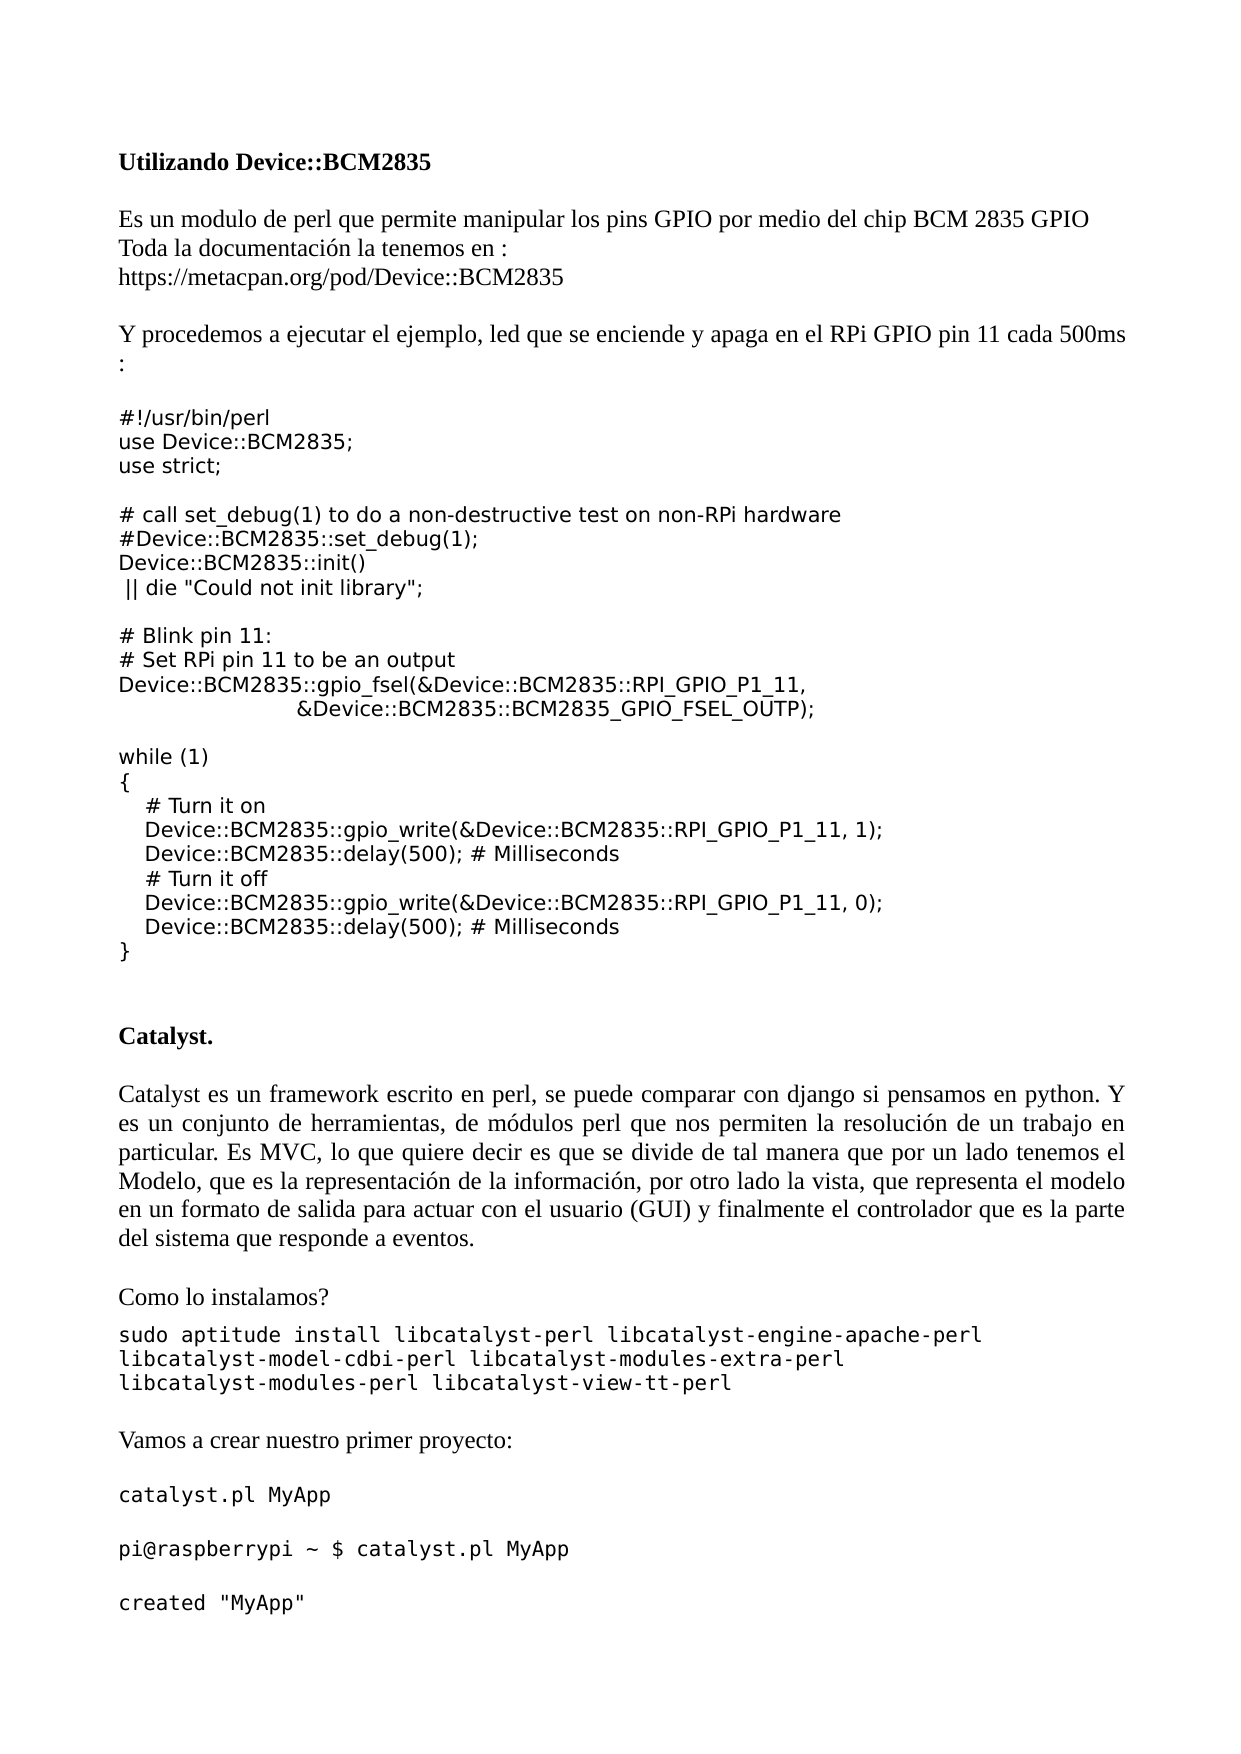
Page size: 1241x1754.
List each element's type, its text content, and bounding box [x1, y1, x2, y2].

text Device::BCM2835::delay(500); # Milliseconds [118, 915, 1127, 939]
text use strict; [118, 454, 1127, 478]
text # call set_debug(1) to do a non-destructive test on non-RPi hardware [118, 503, 1127, 527]
text Device::BCM2835::init() [118, 551, 1127, 576]
text || die "Could not init library"; [118, 576, 1127, 600]
text created "MyApp" [118, 1591, 1122, 1615]
text Device::BCM2835::gpio_fsel(&Device::BCM2835::RPI_GPIO_P1_11, [118, 673, 1127, 697]
text } [118, 939, 1127, 964]
text Utilizando Device::BCM2835 [118, 147, 1127, 176]
text catalyst.pl MyApp [118, 1483, 1122, 1508]
text Catalyst es un framework escrito en perl, se puede comparar con django si pensamos en python. Y es un conjunto de herramientas, de módulos perl que nos permiten la resolución de un trabajo en particular. Es MVC, lo que quiere decir es que se divide de tal manera que por un lado tenemos el Modelo, que es la representación de la información, por otro lado la vista, que representa el modelo en un formato de salida para actuar con el usuario (GUI) y finalmente el controlador que es la parte del sistema que responde a eventos. [118, 1079, 1127, 1252]
text https://metacpan.org/pod/Device::BCM2835 [118, 262, 1127, 291]
text Catalyst. [118, 1021, 1127, 1050]
text # Turn it off [118, 867, 1127, 891]
text libcatalyst-modules-perl libcatalyst-view-tt-perl [118, 1371, 1122, 1396]
text #Device::BCM2835::set_debug(1); [118, 527, 1127, 551]
text Device::BCM2835::gpio_write(&Device::BCM2835::RPI_GPIO_P1_11, 0); [118, 891, 1127, 915]
text # Turn it on [118, 794, 1127, 818]
text &Device::BCM2835::BCM2835_GPIO_FSEL_OUTP); [118, 697, 1127, 721]
text use Device::BCM2835; [118, 430, 1127, 454]
text Es un modulo de perl que permite manipular los pins GPIO por medio del chip BCM 2835 GPIO [118, 204, 1127, 233]
text pi@raspberrypi ~ $ catalyst.pl MyApp [118, 1537, 1122, 1561]
text Vamos a crear nuestro primer proyecto: [118, 1425, 1122, 1454]
text Como lo instalamos? [118, 1282, 1063, 1310]
text Device::BCM2835::gpio_write(&Device::BCM2835::RPI_GPIO_P1_11, 1); [118, 818, 1127, 842]
text Toda la documentación la tenemos en : [118, 233, 1127, 262]
text while (1) [118, 745, 1127, 770]
text # Set RPi pin 11 to be an output [118, 648, 1127, 673]
text # Blink pin 11: [118, 624, 1127, 648]
text libcatalyst-model-cdbi-perl libcatalyst-modules-extra-perl [118, 1347, 1122, 1371]
text sudo aptitude install libcatalyst-perl libcatalyst-engine-apache-perl [118, 1323, 1063, 1347]
text #!/usr/bin/perl [118, 406, 1127, 430]
text Device::BCM2835::delay(500); # Milliseconds [118, 842, 1127, 867]
text { [118, 770, 1127, 794]
text Y procedemos a ejecutar el ejemplo, led que se enciende y apaga en el RPi GPIO pin 11 cada 500ms : [118, 319, 1127, 377]
